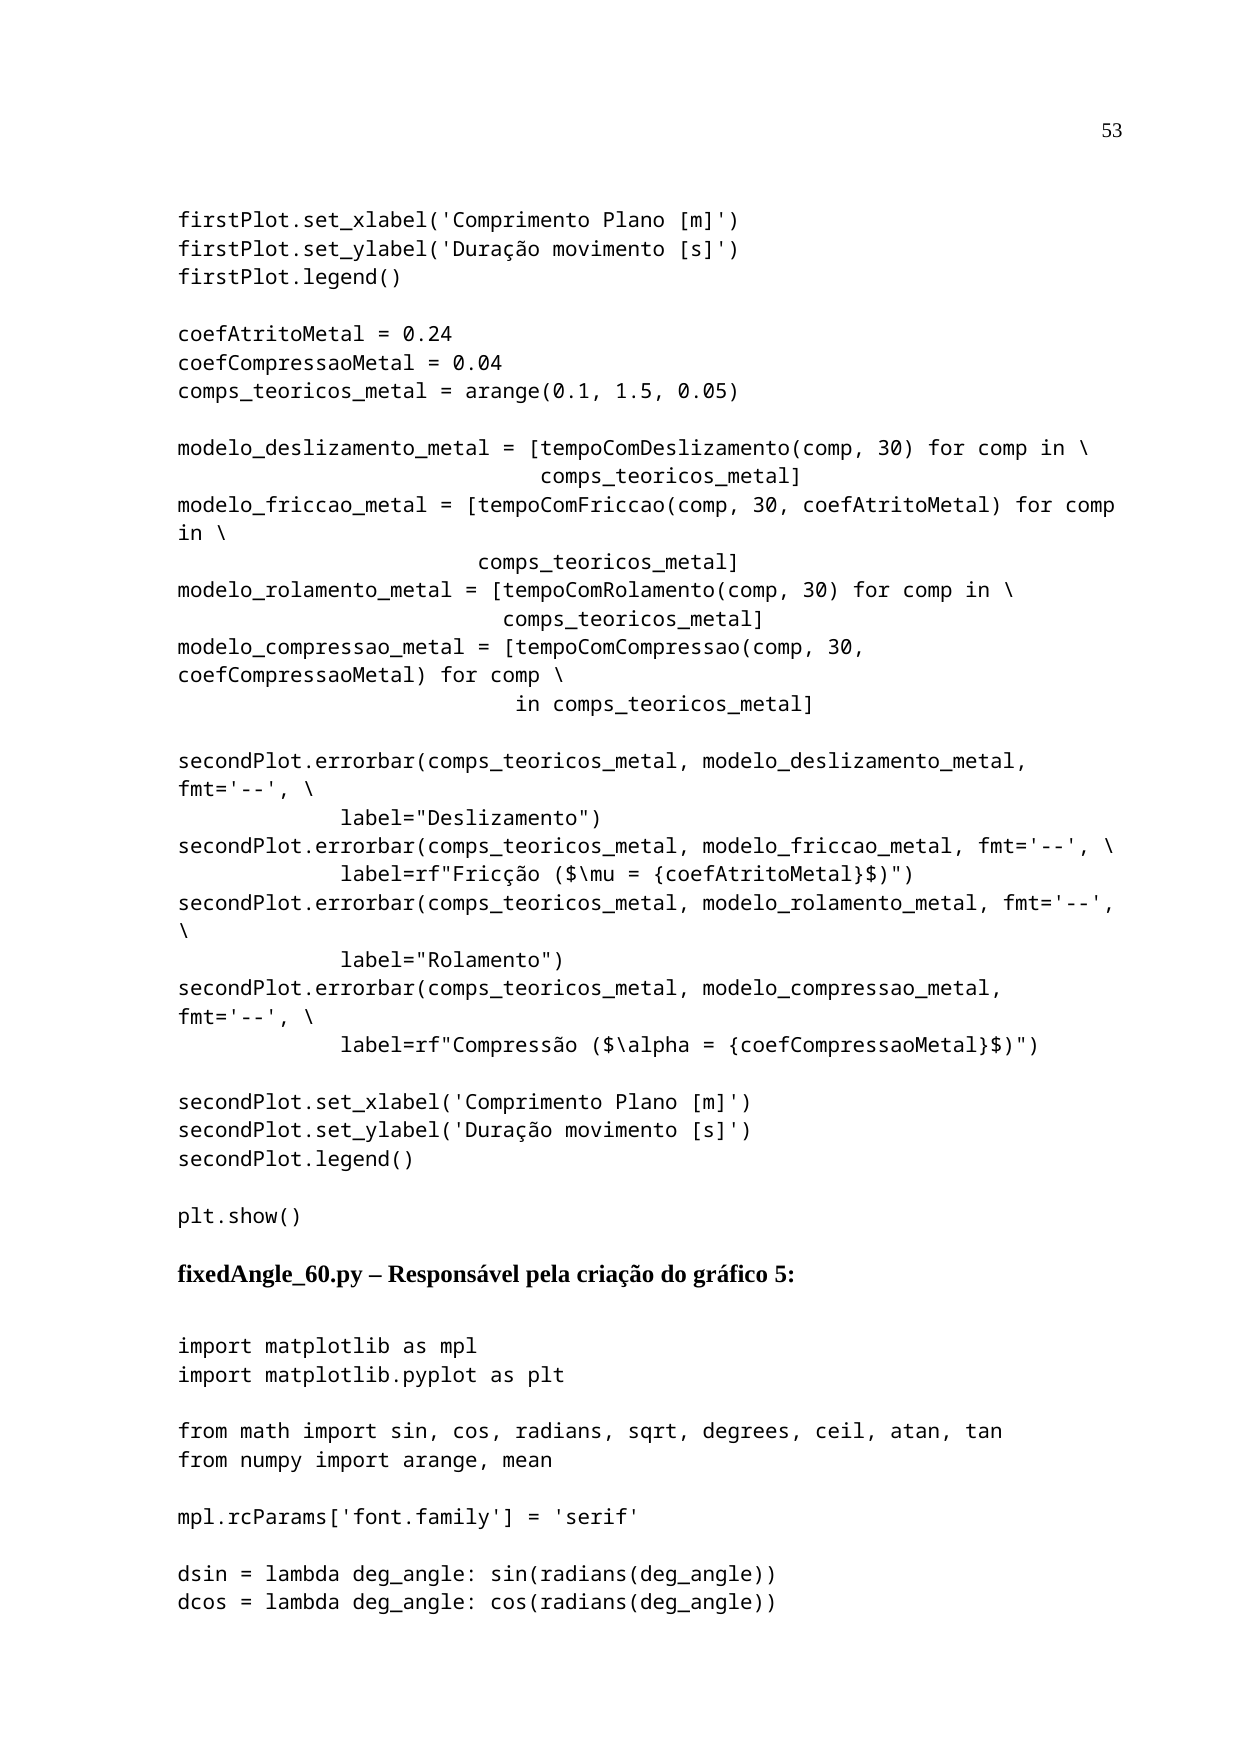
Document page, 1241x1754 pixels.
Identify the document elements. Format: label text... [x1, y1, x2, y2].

text mpl.rcParams['font.family'] = 'serif' [177, 1502, 1122, 1530]
text label="Rolamento") [177, 945, 1122, 973]
text from numpy import arange, mean [177, 1445, 1122, 1473]
text dsin = lambda deg_angle: sin(radians(deg_angle)) [177, 1559, 1122, 1587]
text secondPlot.errorbar(comps_teoricos_metal, modelo_friccao_metal, fmt='--', \ [177, 831, 1122, 859]
text modelo_rolamento_metal = [tempoComRolamento(comp, 30) for comp in \ [177, 575, 1122, 604]
text secondPlot.set_ylabel('Duração movimento [s]') [177, 1116, 1122, 1144]
text modelo_friccao_metal = [tempoComFriccao(comp, 30, coefAtritoMetal) for comp in \ [177, 490, 1122, 547]
text fixedAngle_60.py – Responsável pela criação do gráfico 5: [177, 1259, 1122, 1287]
text in comps_teoricos_metal] [177, 689, 1122, 717]
text coefAtritoMetal = 0.24 [177, 319, 1122, 348]
text from math import sin, cos, radians, sqrt, degrees, ceil, atan, tan [177, 1417, 1122, 1445]
text dcos = lambda deg_angle: cos(radians(deg_angle)) [177, 1587, 1122, 1616]
text label=rf"Fricção ($\mu = {coefAtritoMetal}$)") [177, 859, 1122, 888]
text comps_teoricos_metal] [177, 461, 1122, 490]
text comps_teoricos_metal] [177, 547, 1122, 575]
text firstPlot.set_xlabel('Comprimento Plano [m]') [177, 206, 1122, 234]
text modelo_deslizamento_metal = [tempoComDeslizamento(comp, 30) for comp in \ [177, 433, 1122, 461]
text comps_teoricos_metal] [177, 604, 1122, 632]
text label=rf"Compressão ($\alpha = {coefCompressaoMetal}$)") [177, 1030, 1122, 1059]
text secondPlot.errorbar(comps_teoricos_metal, modelo_rolamento_metal, fmt='--', \ [177, 888, 1122, 945]
text modelo_compressao_metal = [tempoComCompressao(comp, 30, coefCompressaoMetal) for comp \ [177, 632, 1122, 689]
text secondPlot.errorbar(comps_teoricos_metal, modelo_compressao_metal, fmt='--', \ [177, 973, 1122, 1030]
text import matplotlib as mpl [177, 1331, 1122, 1360]
text secondPlot.legend() [177, 1144, 1122, 1172]
text secondPlot.set_xlabel('Comprimento Plano [m]') [177, 1087, 1122, 1116]
text firstPlot.legend() [177, 262, 1122, 291]
text import matplotlib.pyplot as plt [177, 1360, 1122, 1388]
text plt.show() [177, 1201, 1122, 1229]
text coefCompressaoMetal = 0.04 [177, 348, 1122, 376]
text label="Deslizamento") [177, 803, 1122, 831]
text secondPlot.errorbar(comps_teoricos_metal, modelo_deslizamento_metal, fmt='--', \ [177, 746, 1122, 803]
text comps_teoricos_metal = arange(0.1, 1.5, 0.05) [177, 376, 1122, 404]
text firstPlot.set_ylabel('Duração movimento [s]') [177, 234, 1122, 262]
